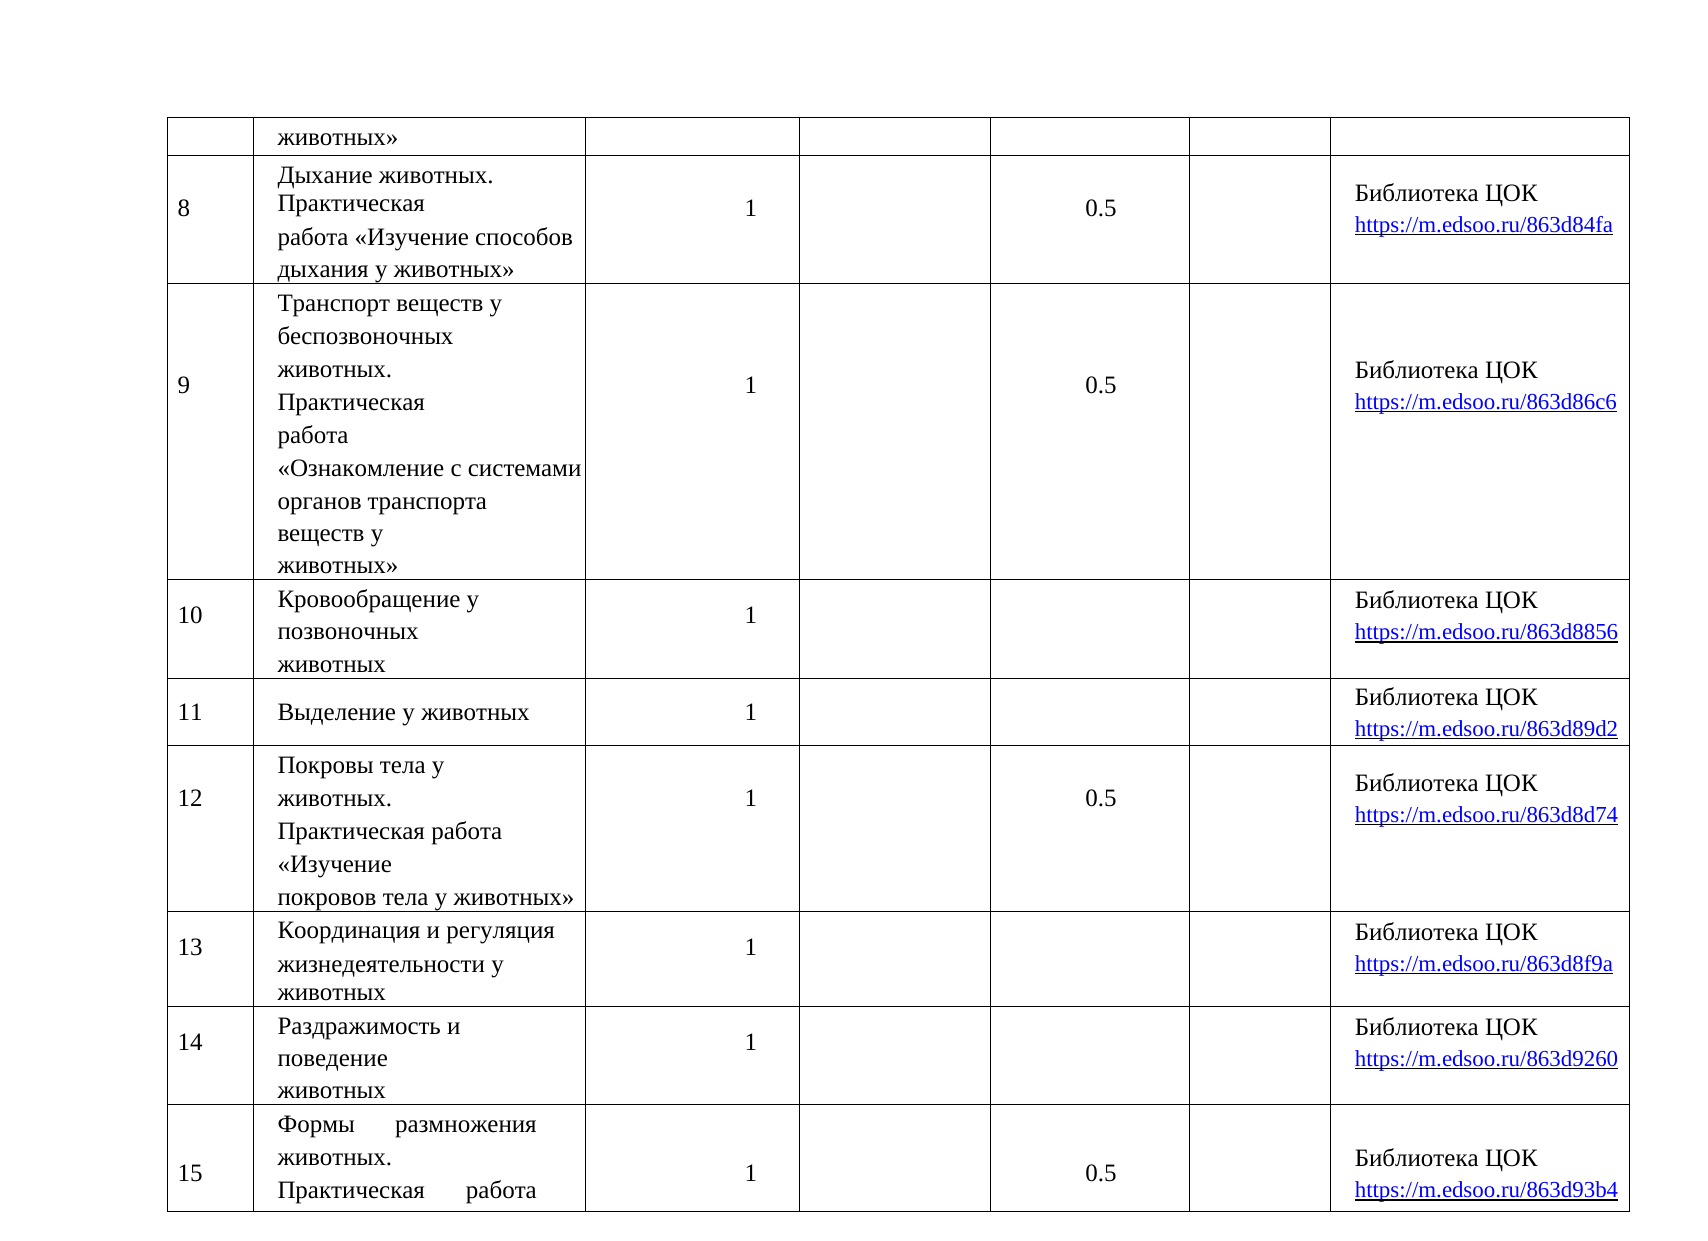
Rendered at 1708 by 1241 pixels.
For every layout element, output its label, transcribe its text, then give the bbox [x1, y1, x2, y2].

table_cell [800, 679, 990, 745]
table_cell Кровообращение у позвоночных животных [254, 580, 585, 677]
table_cell 10 [168, 580, 253, 677]
table_cell [800, 580, 990, 677]
table_cell 1 [586, 912, 799, 1006]
table_cell Координация и регуляция жизнедеятельности у животных [254, 912, 585, 1006]
table_cell Раздражимость и поведение животных [254, 1007, 585, 1104]
table_cell 0.5 [991, 284, 1189, 579]
table_cell Библиотека ЦОК https://m.edsoo.ru/863d9260 [1331, 1007, 1629, 1104]
table_cell [991, 1007, 1189, 1104]
table_cell [991, 912, 1189, 1006]
table_cell Библиотека ЦОК https://m.edsoo.ru/863d93b4 [1331, 1105, 1629, 1211]
table_cell [1190, 679, 1330, 745]
table_cell 15 [168, 1105, 253, 1211]
table_cell Выделение у животных [254, 679, 585, 745]
table_cell Дыхание животных. Практическая работа «Изучение способов дыхания у животных» [254, 156, 585, 283]
table_cell [1190, 580, 1330, 677]
table_cell Библиотека ЦОК https://m.edsoo.ru/863d8856 [1331, 580, 1629, 677]
table_cell Библиотека ЦОК https://m.edsoo.ru/863d8f9a [1331, 912, 1629, 1006]
table_cell Библиотека ЦОК https://m.edsoo.ru/863d89d2 [1331, 679, 1629, 745]
table_cell Библиотека ЦОК https://m.edsoo.ru/863d86c6 [1331, 284, 1629, 579]
table_cell Библиотека ЦОК https://m.edsoo.ru/863d8d74 [1331, 746, 1629, 911]
table_cell 0.5 [991, 746, 1189, 911]
table_cell Формы размножения животных. Практическая работа [254, 1105, 585, 1211]
table_cell 0.5 [991, 156, 1189, 283]
table_cell [1190, 284, 1330, 579]
table_cell 12 [168, 746, 253, 911]
table_header [1190, 118, 1330, 155]
table_cell 11 [168, 679, 253, 745]
table_cell 0.5 [991, 1105, 1189, 1211]
table_cell 8 [168, 156, 253, 283]
table_cell [800, 746, 990, 911]
table_cell [1190, 1007, 1330, 1104]
table_cell [1190, 1105, 1330, 1211]
table_header [168, 118, 253, 155]
table_cell 1 [586, 746, 799, 911]
table_cell [800, 1007, 990, 1104]
table_cell [800, 284, 990, 579]
table_cell 1 [586, 679, 799, 745]
table_cell Библиотека ЦОК https://m.edsoo.ru/863d84fa [1331, 156, 1629, 283]
table_cell 13 [168, 912, 253, 1006]
table_cell [991, 580, 1189, 677]
table_cell 1 [586, 580, 799, 677]
table_cell [1190, 746, 1330, 911]
table_cell [800, 912, 990, 1006]
table_header [586, 118, 799, 155]
table_cell [800, 1105, 990, 1211]
table_header [991, 118, 1189, 155]
table_cell [1190, 156, 1330, 283]
table_cell 1 [586, 156, 799, 283]
table_cell 1 [586, 284, 799, 579]
table_cell 1 [586, 1105, 799, 1211]
table_cell 1 [586, 1007, 799, 1104]
table_header [800, 118, 990, 155]
table_cell [800, 156, 990, 283]
table_cell Транспорт веществ у беспозвоночных животных. Практическая работа «Ознакомление с системами органов транспорта веществ у животных» [254, 284, 585, 579]
table_cell [1190, 912, 1330, 1006]
table_cell 14 [168, 1007, 253, 1104]
table_cell Покровы тела у животных. Практическая работа «Изучение покровов тела у животных» [254, 746, 585, 911]
table_cell 9 [168, 284, 253, 579]
table_header животных» [254, 118, 585, 155]
table_header [1331, 118, 1629, 155]
table_cell [991, 679, 1189, 745]
